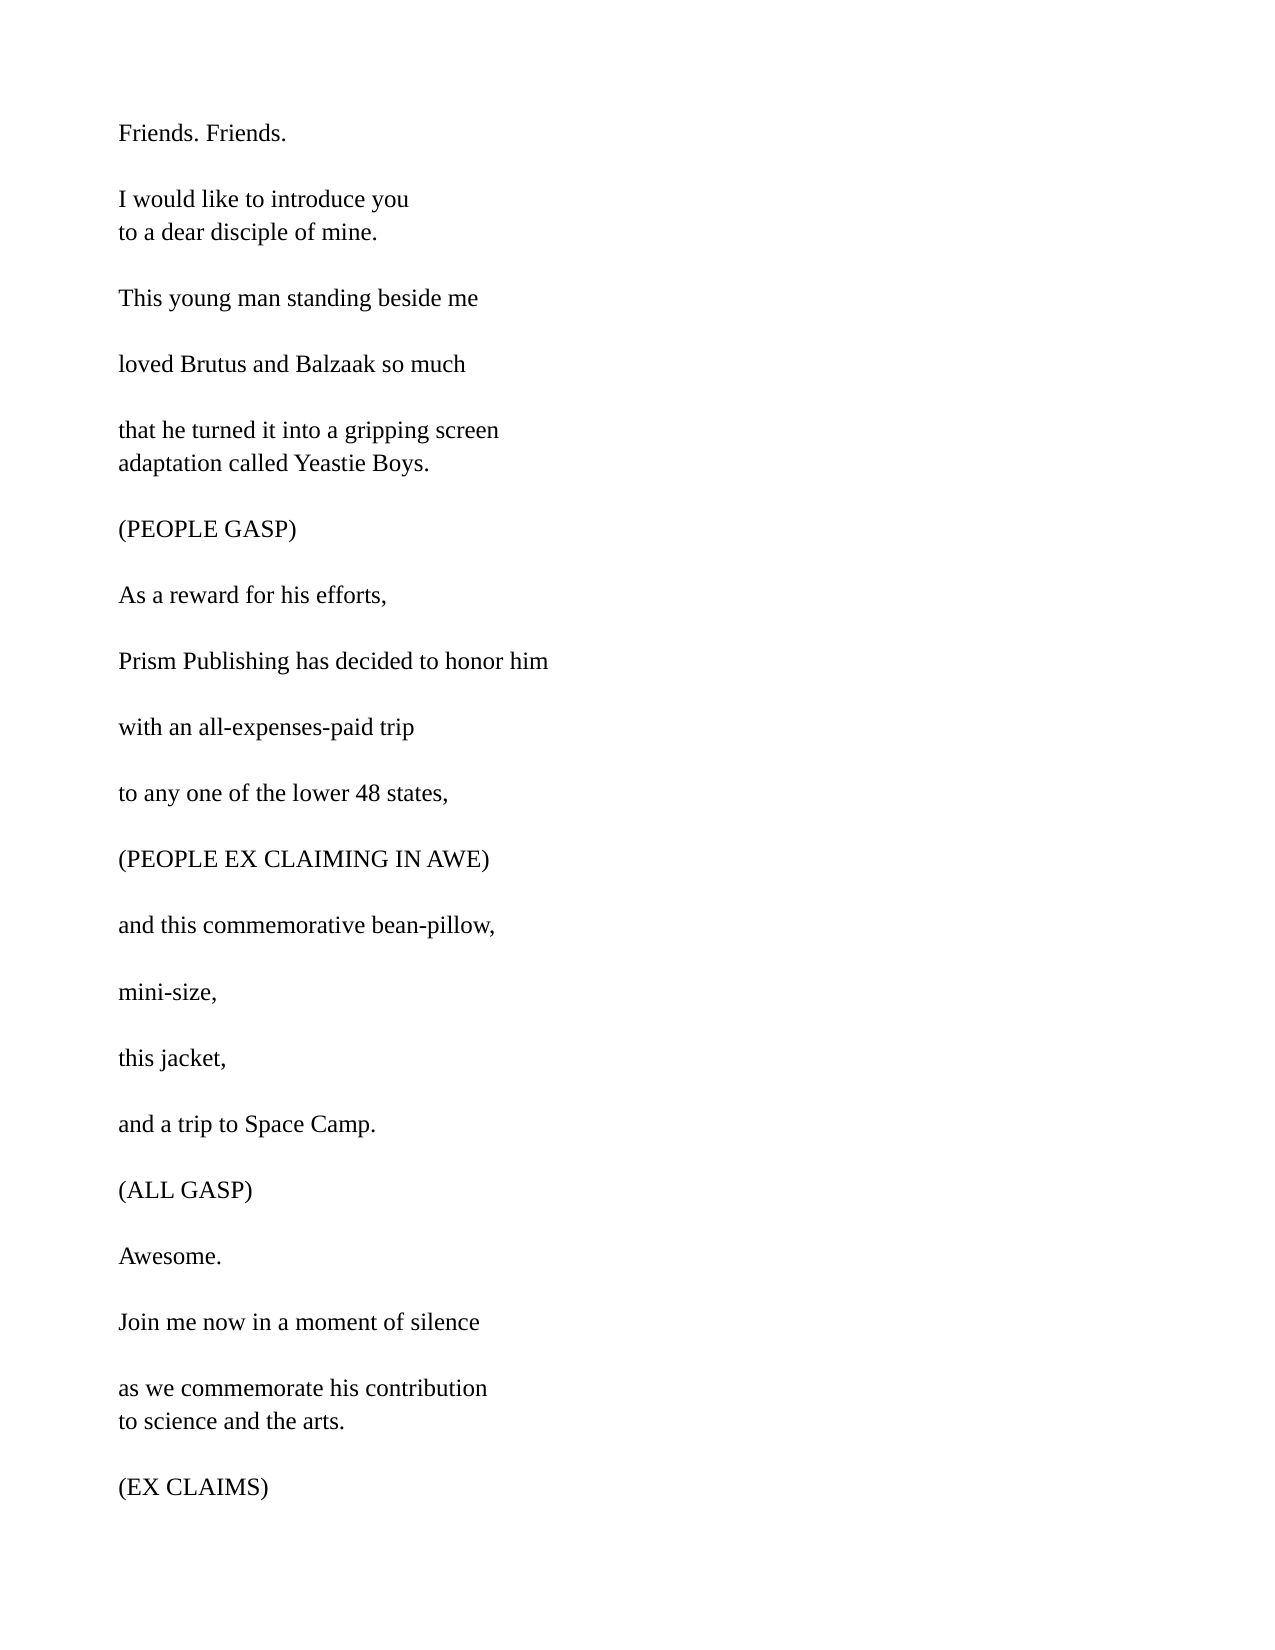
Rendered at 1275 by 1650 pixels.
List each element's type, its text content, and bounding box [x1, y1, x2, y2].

text Friends. Friends. I would like to introduce you to a dear disciple of mine. This young man standing beside me loved Brutus and Balzaak so much that he turned it into a gripping screen adaptation called Yeastie Boys. (PEOPLE GASP) As a reward for his efforts, Prism Publishing has decided to honor him with an all-expenses-paid trip to any one of the lower 48 states, (PEOPLE EX CLAIMING IN AWE) and this commemorative bean-pillow, mini-size, this jacket, and a trip to Space Camp. (ALL GASP) Awesome. Join me now in a moment of silence as we commemorate his contribution to science and the arts. (EX CLAIMS) [118, 118, 1157, 1501]
